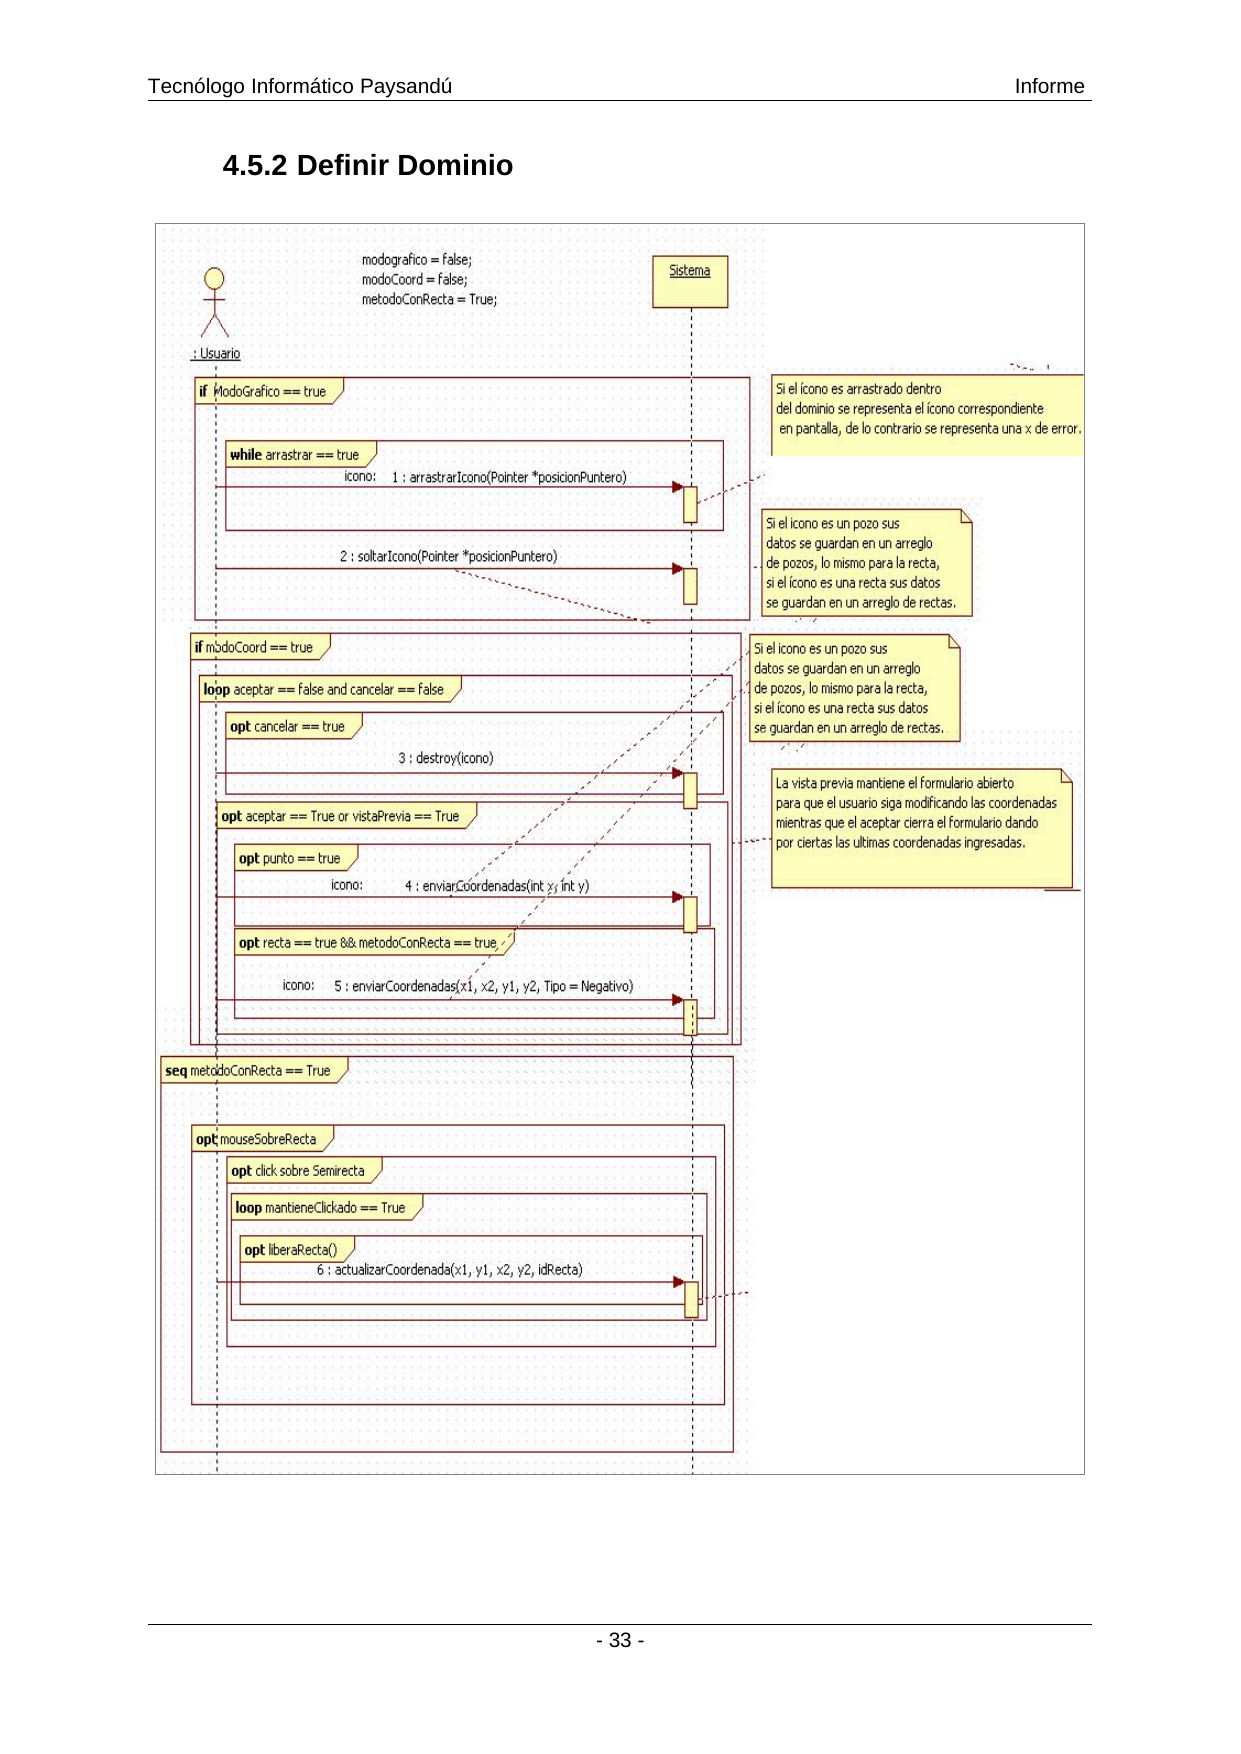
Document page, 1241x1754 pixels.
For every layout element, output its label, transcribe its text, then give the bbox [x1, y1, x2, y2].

subtitle Definir Dominio [223, 148, 1092, 181]
picture [156, 224, 1084, 1474]
